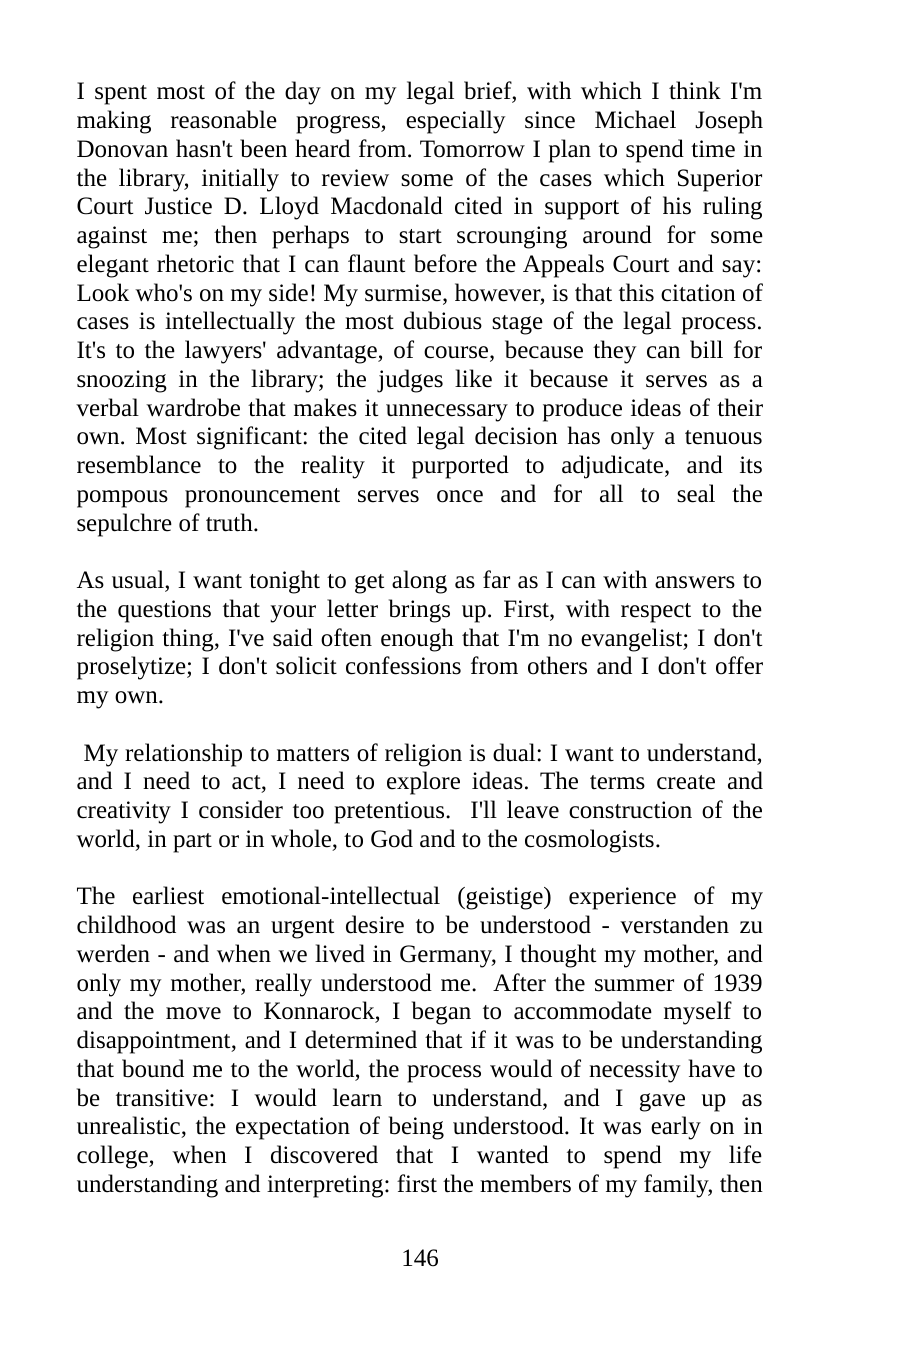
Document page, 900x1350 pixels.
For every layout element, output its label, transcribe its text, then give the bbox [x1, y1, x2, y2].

text The earliest emotional-intellectual (geistige) experience of my childhood was an urgent desire to be understood - verstanden zu werden - and when we lived in Germany, I thought my mother, and only my mother, really understood me. After the summer of 1939 and the move to Konnarock, I began to accommodate myself to disappointment, and I determined that if it was to be understanding that bound me to the world, the process would of necessity have to be transitive: I would learn to understand, and I gave up as unrealistic, the expectation of being understood. It was early on in college, when I discovered that I wanted to spend my life understanding and interpreting: first the members of my family, then [76, 881, 763, 1198]
text As usual, I want tonight to get along as far as I can with answers to the questions that your letter brings up. First, with respect to the religion thing, I've said often enough that I'm no evangelist; I don't proselytize; I don't solicit confessions from others and I don't offer my own. [76, 565, 763, 709]
text My relationship to matters of religion is dual: I want to understand, and I need to act, I need to explore ideas. The terms create and creativity I consider too pretentious. I'll leave construction of the world, in part or in whole, to God and to the cosmologists. [76, 738, 763, 853]
text I spent most of the day on my legal brief, with which I think I'm making reasonable progress, especially since Michael Joseph Donovan hasn't been heard from. Tomorrow I plan to spend time in the library, initially to review some of the cases which Superior Court Justice D. Lloyd Macdonald cited in support of his ruling against me; then perhaps to start scrounging around for some elegant rhetoric that I can flaunt before the Appeals Court and say: Look who's on my side! My surmise, however, is that this citation of cases is intellectually the most dubious stage of the legal process. It's to the lawyers' advantage, of course, because they can bill for snoozing in the library; the judges like it because it serves as a verbal wardrobe that makes it unnecessary to produce ideas of their own. Most significant: the cited legal decision has only a tenuous resemblance to the reality it purported to adjudicate, and its pompous pronouncement serves once and for all to seal the sepulchre of truth. [76, 76, 763, 536]
